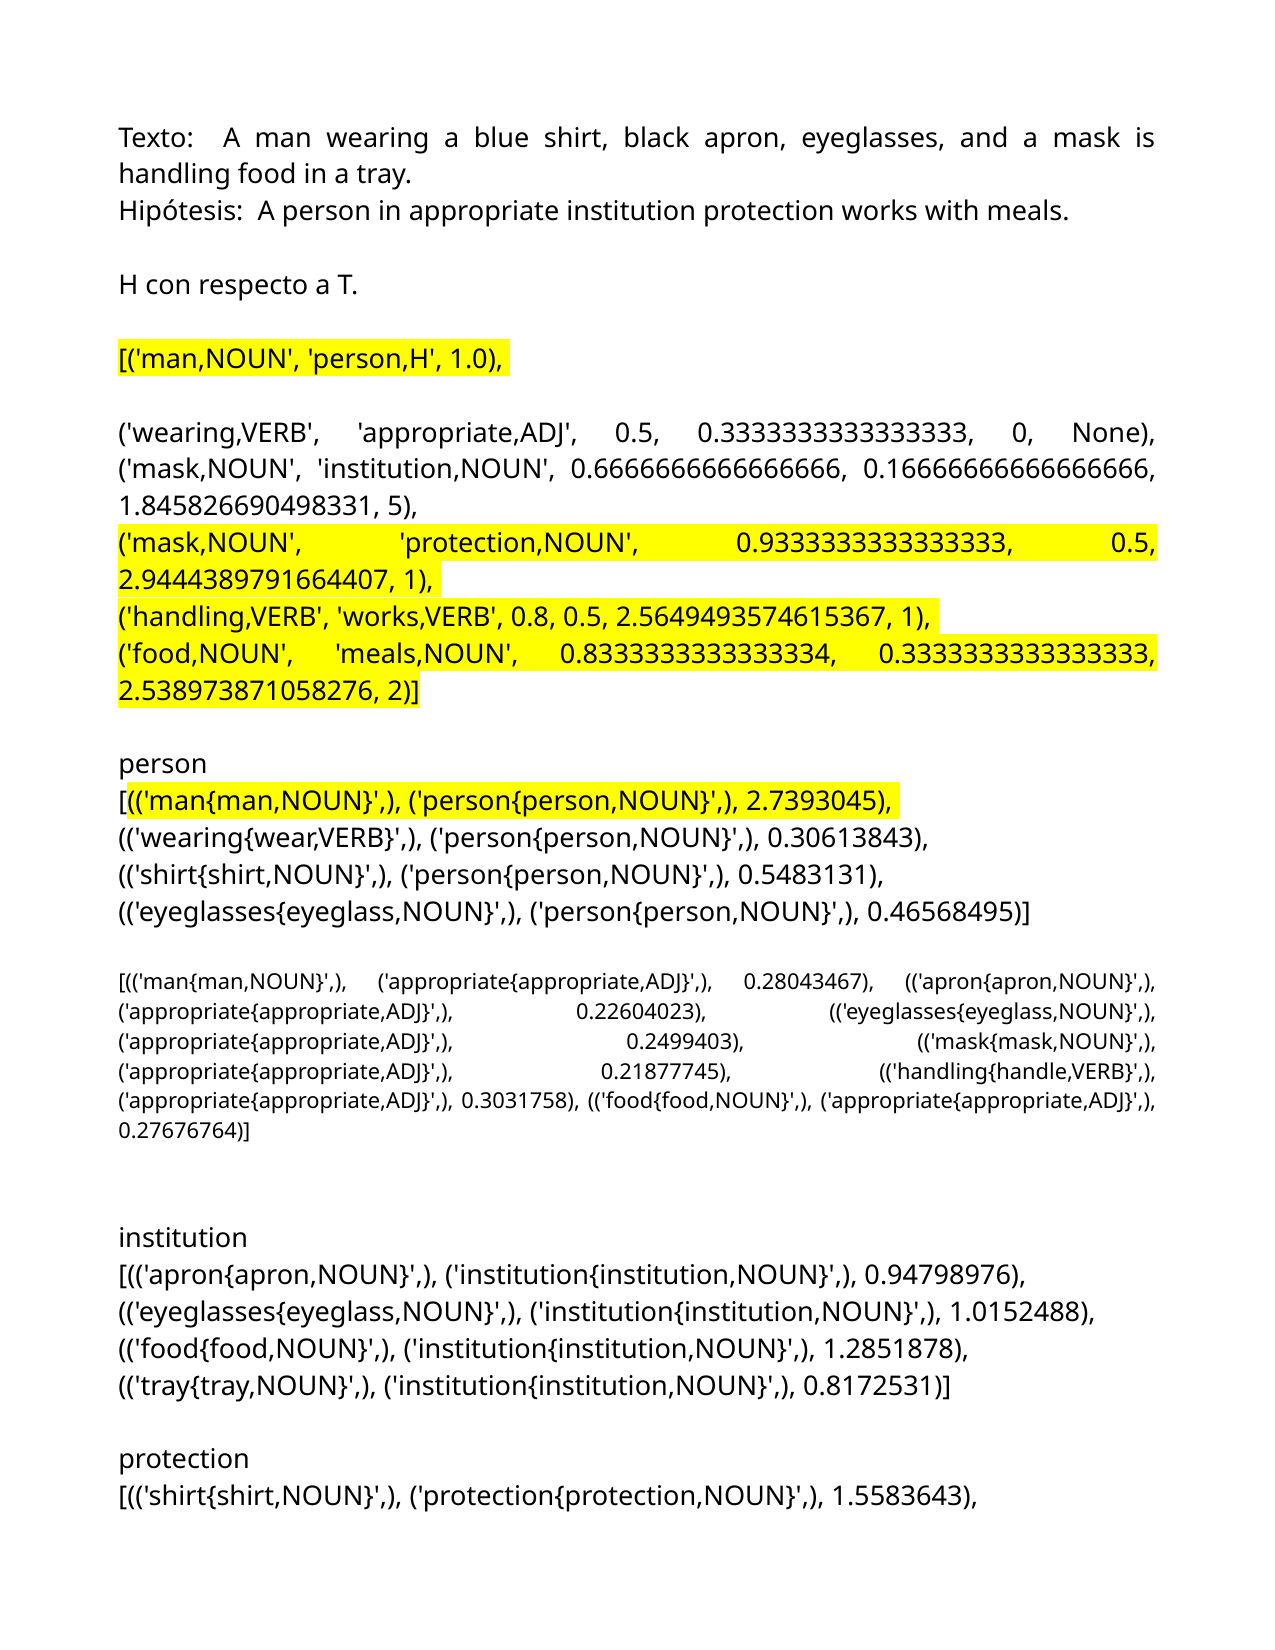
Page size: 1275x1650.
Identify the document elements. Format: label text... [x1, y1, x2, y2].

text Texto: A man wearing a blue shirt, black apron, eyeglasses, and a mask is handling food in a tray. [118, 118, 1157, 192]
text [('man,NOUN', 'person,H', 1.0), [118, 339, 1157, 376]
text Hipótesis: A person in appropriate institution protection works with meals. [118, 192, 1157, 229]
text (('wearing{wear,VERB}',), ('person{person,NOUN}',), 0.30613843), [118, 819, 1157, 856]
text [(('shirt{shirt,NOUN}',), ('protection{protection,NOUN}',), 1.5583643), [118, 1477, 1157, 1514]
text [(('apron{apron,NOUN}',), ('institution{institution,NOUN}',), 0.94798976), [118, 1256, 1157, 1292]
text institution [118, 1219, 1157, 1256]
text (('eyeglasses{eyeglass,NOUN}',), ('institution{institution,NOUN}',), 1.0152488), [118, 1292, 1157, 1329]
text (('tray{tray,NOUN}',), ('institution{institution,NOUN}',), 0.8172531)] [118, 1366, 1157, 1403]
text (('food{food,NOUN}',), ('institution{institution,NOUN}',), 1.2851878), [118, 1329, 1157, 1366]
text ('food,NOUN', 'meals,NOUN', 0.8333333333333334, 0.3333333333333333, 2.538973871058276, 2)] [118, 634, 1157, 708]
text ('wearing,VERB', 'appropriate,ADJ', 0.5, 0.3333333333333333, 0, None), ('mask,NOUN', 'institution,NOUN', 0.6666666666666666, 0.16666666666666666, 1.845826690498331, 5), [118, 413, 1157, 524]
text protection [118, 1440, 1157, 1477]
text (('eyeglasses{eyeglass,NOUN}',), ('person{person,NOUN}',), 0.46568495)] [118, 892, 1157, 929]
text (('shirt{shirt,NOUN}',), ('person{person,NOUN}',), 0.5483131), [118, 856, 1157, 892]
text person [118, 745, 1157, 782]
text [(('man{man,NOUN}',), ('appropriate{appropriate,ADJ}',), 0.28043467), (('apron{apron,NOUN}',), ('appropriate{appropriate,ADJ}',), 0.22604023), (('eyeglasses{eyeglass,NOUN}',), ('appropriate{appropriate,ADJ}',), 0.2499403), (('mask{mask,NOUN}',), ('appropriate{appropriate,ADJ}',), 0.21877745), (('handling{handle,VERB}',), ('appropriate{appropriate,ADJ}',), 0.3031758), (('food{food,NOUN}',), ('appropriate{appropriate,ADJ}',), 0.27676764)] [118, 966, 1157, 1182]
text H con respecto a T. [118, 266, 1157, 302]
text ('handling,VERB', 'works,VERB', 0.8, 0.5, 2.5649493574615367, 1), [118, 597, 1157, 634]
text [(('man{man,NOUN}',), ('person{person,NOUN}',), 2.7393045), [118, 782, 1157, 819]
text ('mask,NOUN', 'protection,NOUN', 0.9333333333333333, 0.5, 2.9444389791664407, 1), [118, 524, 1157, 597]
